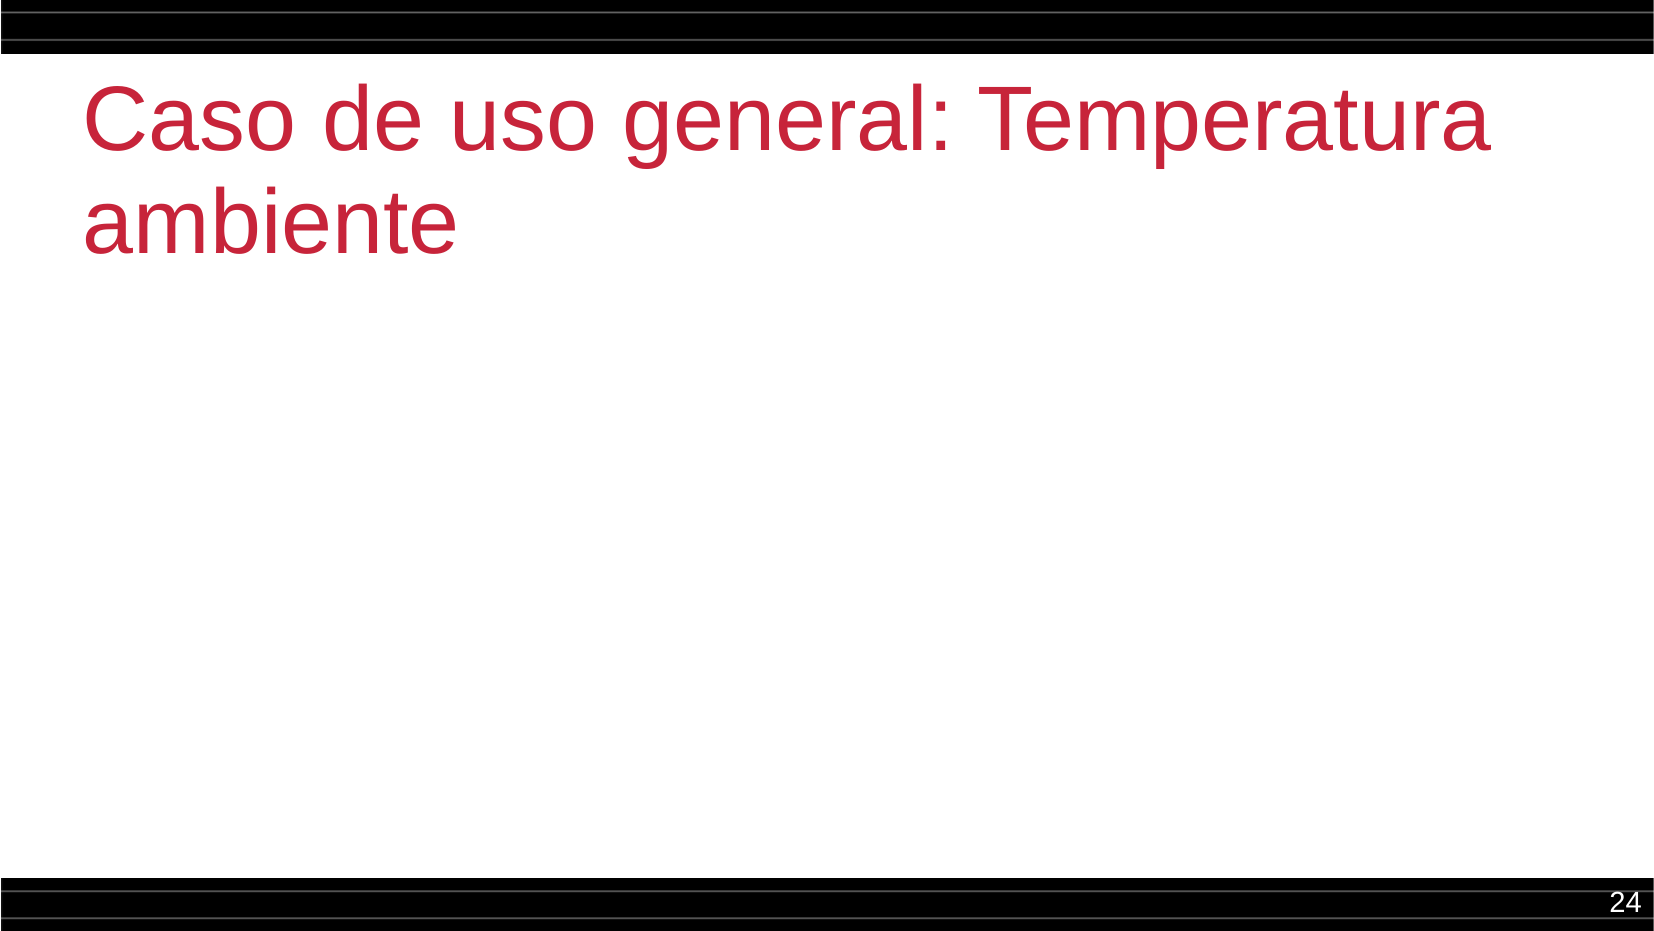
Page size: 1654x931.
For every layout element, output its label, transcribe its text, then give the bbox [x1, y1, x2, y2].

picture [1, 878, 1654, 931]
picture [1, 0, 1654, 54]
title Caso de uso general: Temperatura ambiente [82, 67, 1571, 273]
